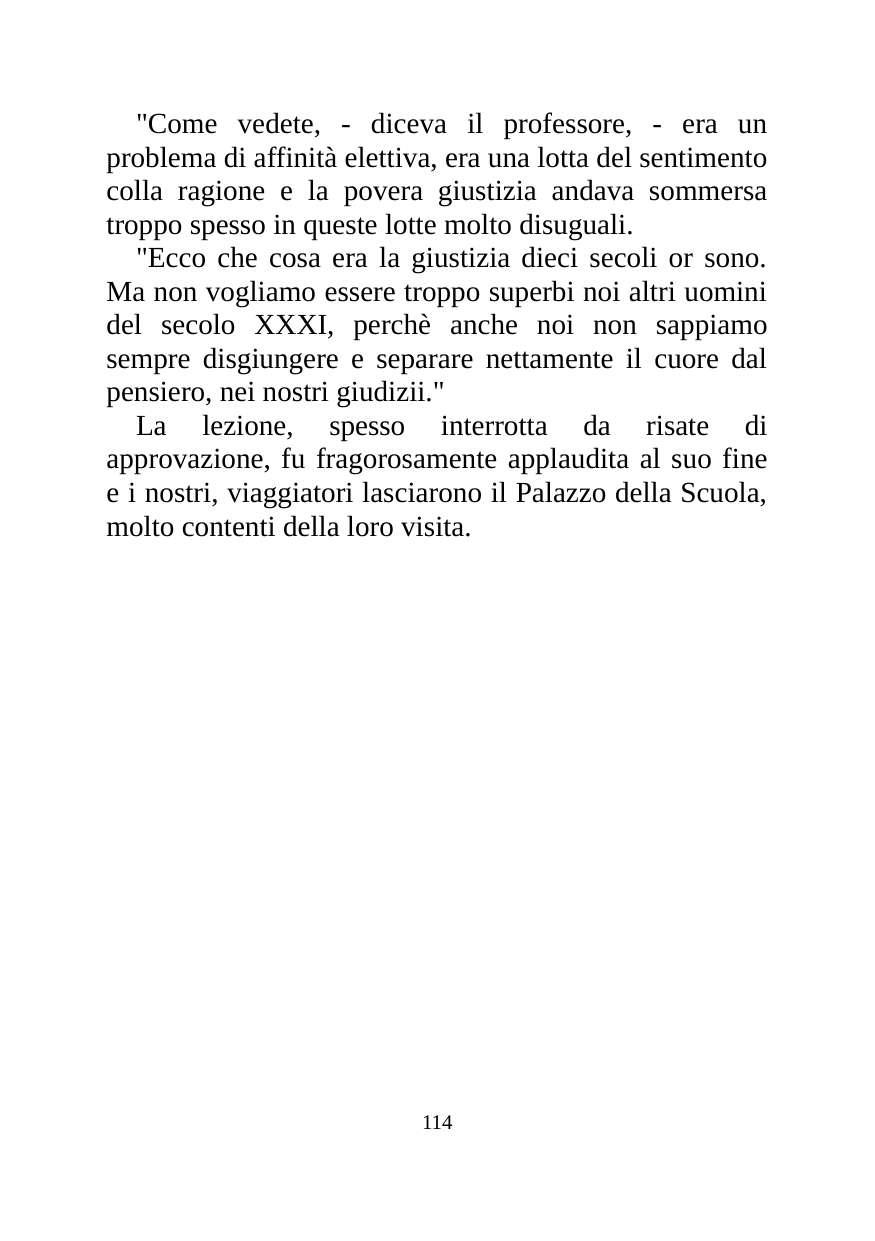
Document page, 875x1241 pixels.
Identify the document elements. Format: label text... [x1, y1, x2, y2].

text "Ecco che cosa era la giustizia dieci secoli or sono. Ma non vogliamo essere troppo superbi noi altri uomini del secolo XXXI, perchè anche noi non sappiamo sempre disgiungere e separare nettamente il cuore dal pensiero, nei nostri giudizii." [106, 240, 768, 408]
text "Come vedete, - diceva il professore, - era un problema di affinità elettiva, era una lotta del sentimento colla ragione e la povera giustizia andava sommersa troppo spesso in queste lotte molto disuguali. [106, 106, 768, 240]
text La lezione, spesso interrotta da risate di approvazione, fu fragorosamente applaudita al suo fine e i nostri, viaggiatori lasciarono il Palazzo della Scuola, molto contenti della loro visita. [106, 408, 768, 542]
